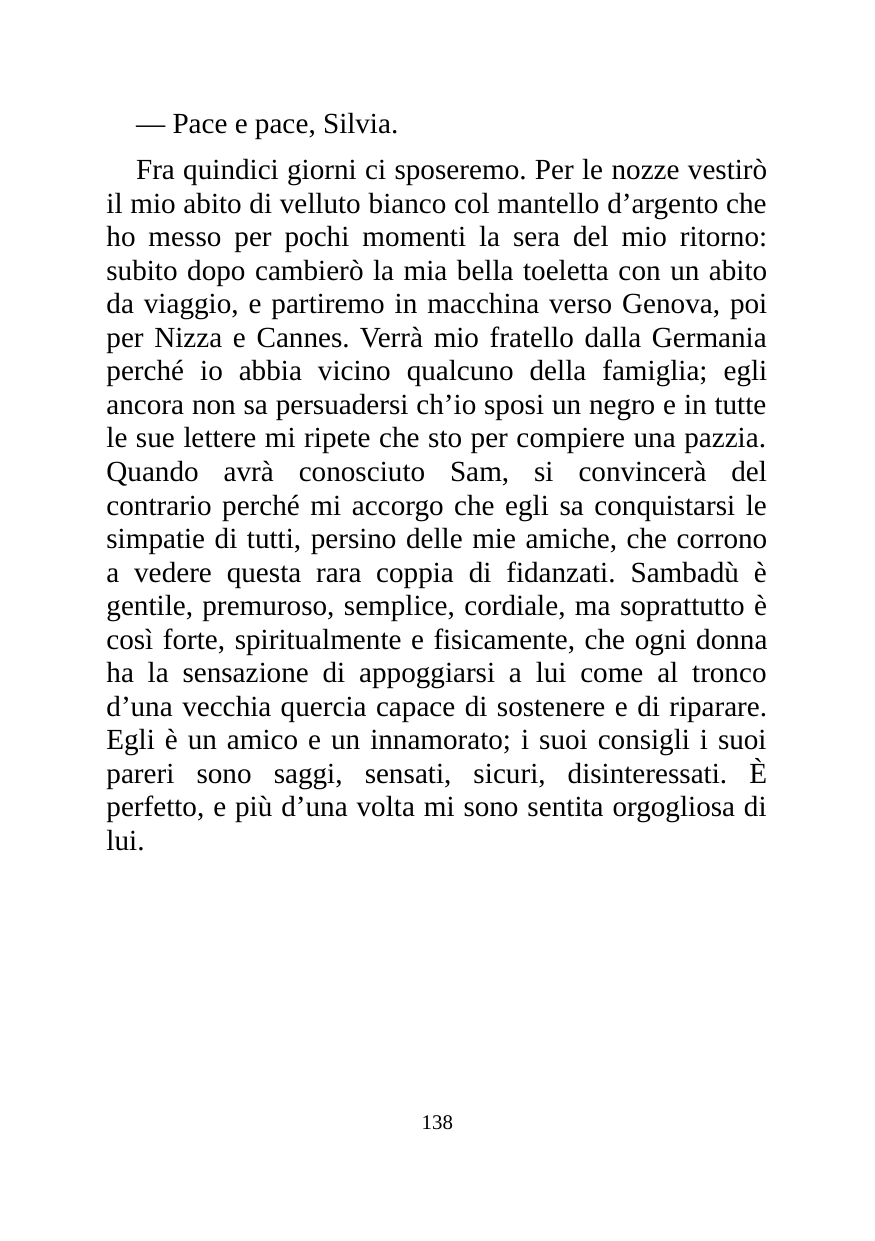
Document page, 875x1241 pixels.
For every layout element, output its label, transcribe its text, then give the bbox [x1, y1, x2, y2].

text — Pace e pace, Silvia. [106, 106, 768, 140]
text Fra quindici giorni ci sposeremo. Per le nozze vestirò il mio abito di velluto bianco col mantello d’argento che ho messo per pochi momenti la sera del mio ritorno: subito dopo cambierò la mia bella toeletta con un abito da viaggio, e partiremo in macchina verso Genova, poi per Nizza e Cannes. Verrà mio fratello dalla Germania perché io abbia vicino qualcuno della famiglia; egli ancora non sa persuadersi ch’io sposi un negro e in tutte le sue lettere mi ripete che sto per compiere una pazzia. Quando avrà conosciuto Sam, si convincerà del contrario perché mi accorgo che egli sa conquistarsi le simpatie di tutti, persino delle mie amiche, che corrono a vedere questa rara coppia di fidanzati. Sambadù è gentile, premuroso, semplice, cordiale, ma soprattutto è così forte, spiritualmente e fisicamente, che ogni donna ha la sensazione di appoggiarsi a lui come al tronco d’una vecchia quercia capace di sostenere e di riparare. Egli è un amico e un innamorato; i suoi consigli i suoi pareri sono saggi, sensati, sicuri, disinteressati. È perfetto, e più d’una volta mi sono sentita orgogliosa di lui. [106, 152, 768, 857]
